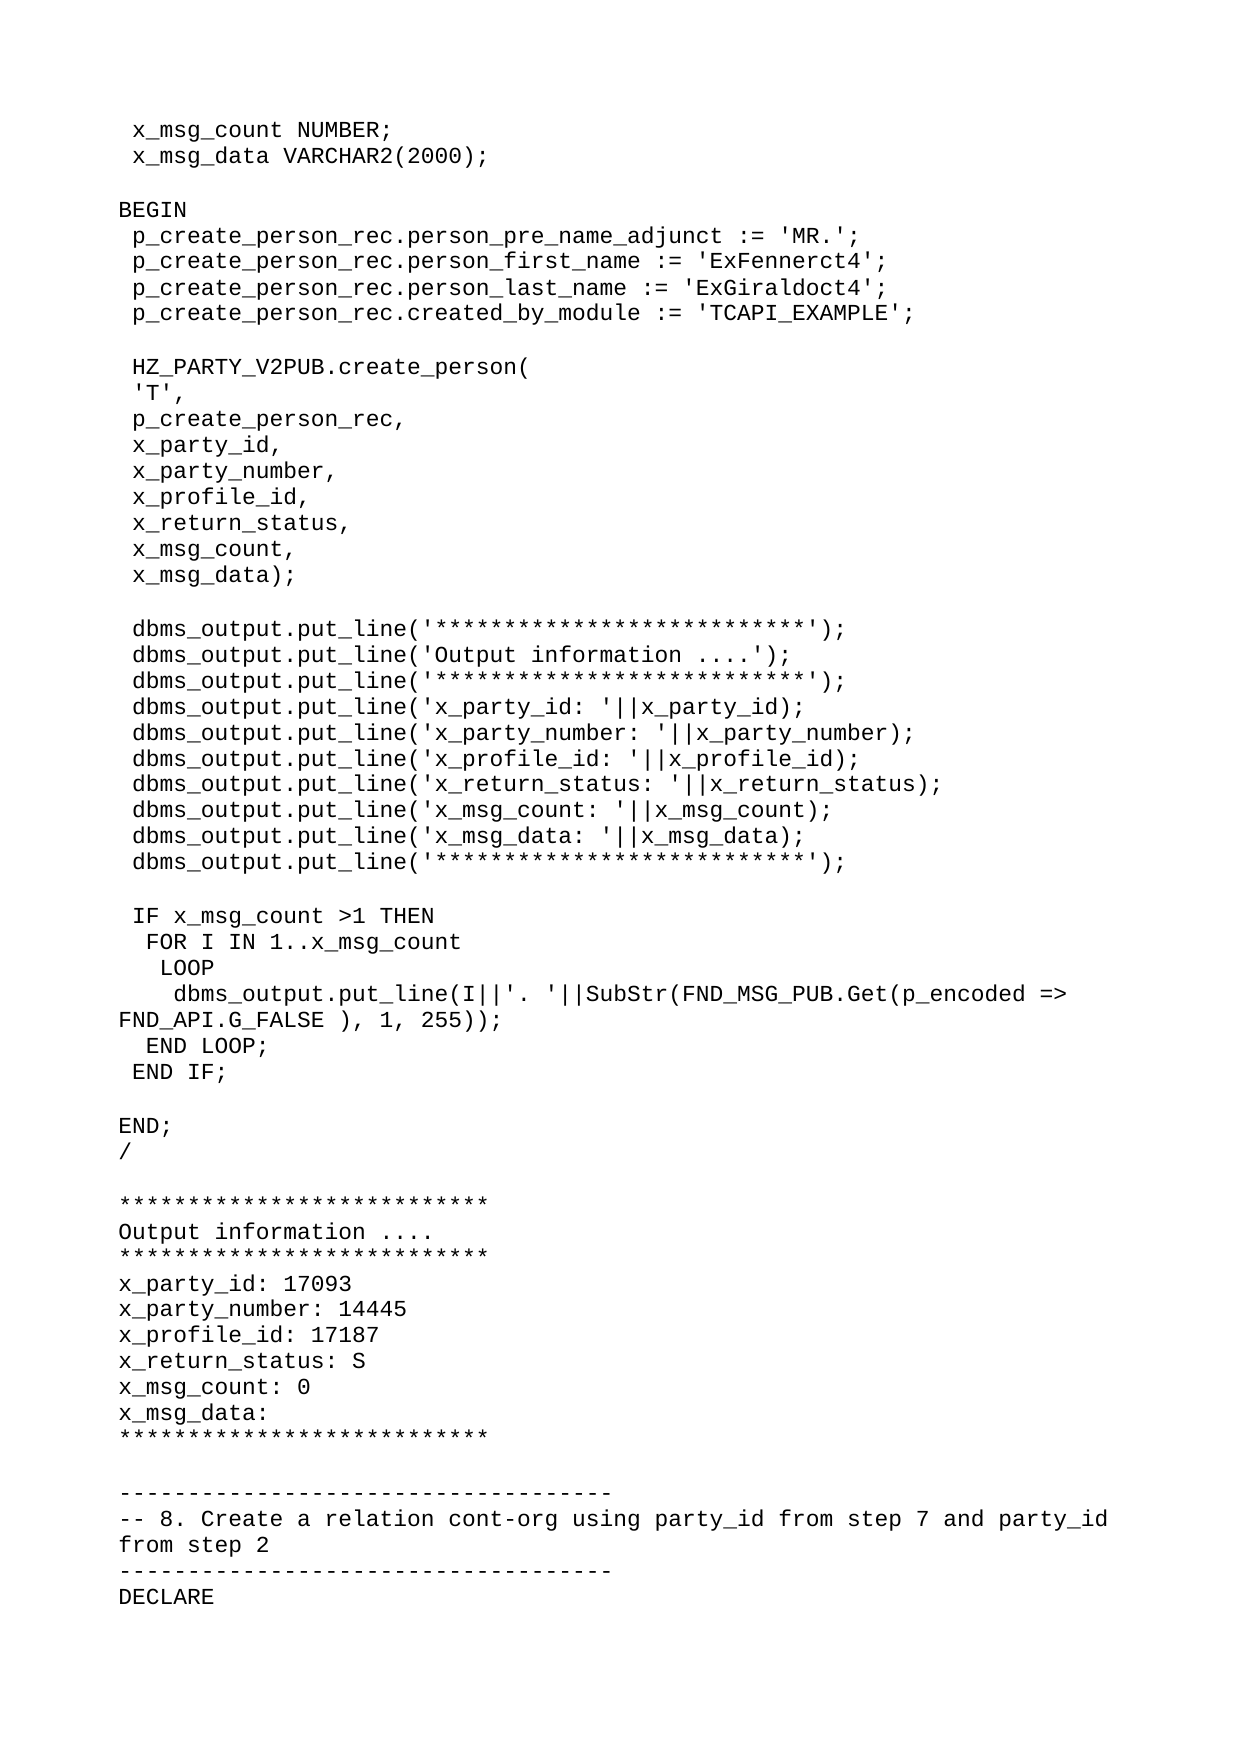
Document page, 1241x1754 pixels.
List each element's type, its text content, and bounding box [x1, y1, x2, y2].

text ------------------------------------ [118, 1481, 1122, 1507]
text dbms_output.put_line('***************************'); [118, 851, 1122, 877]
text p_create_person_rec.person_first_name := 'ExFennerct4'; [118, 250, 1122, 276]
text p_create_person_rec.person_pre_name_adjunct := 'MR.'; [118, 224, 1122, 250]
text x_profile_id: 17187 [118, 1324, 1122, 1350]
text x_return_status, [118, 511, 1122, 537]
text x_msg_count, [118, 537, 1122, 563]
text dbms_output.put_line('Output information ....'); [118, 643, 1122, 669]
text LOOP [118, 956, 1122, 982]
text END IF; [118, 1060, 1122, 1086]
text IF x_msg_count >1 THEN [118, 904, 1122, 931]
text dbms_output.put_line('x_profile_id: '||x_profile_id); [118, 747, 1122, 773]
text x_party_number, [118, 459, 1122, 485]
text dbms_output.put_line('x_msg_count: '||x_msg_count); [118, 799, 1122, 825]
text -- 8. Create a relation cont-org using party_id from step 7 and party_id from step 2 [118, 1507, 1122, 1559]
text p_create_person_rec.person_last_name := 'ExGiraldoct4'; [118, 276, 1122, 302]
text x_msg_data); [118, 563, 1122, 589]
text dbms_output.put_line('***************************'); [118, 669, 1122, 695]
text x_party_id: 17093 [118, 1272, 1122, 1298]
text END LOOP; [118, 1034, 1122, 1060]
text p_create_person_rec.created_by_module := 'TCAPI_EXAMPLE'; [118, 302, 1122, 328]
text END; [118, 1114, 1122, 1140]
text HZ_PARTY_V2PUB.create_person( [118, 356, 1122, 382]
text dbms_output.put_line('x_party_id: '||x_party_id); [118, 695, 1122, 721]
text dbms_output.put_line('x_return_status: '||x_return_status); [118, 773, 1122, 799]
text x_return_status: S [118, 1350, 1122, 1376]
text BEGIN [118, 198, 1122, 224]
text ------------------------------------ [118, 1559, 1122, 1585]
text Output information .... [118, 1220, 1122, 1246]
text x_msg_data VARCHAR2(2000); [118, 144, 1122, 170]
text x_msg_count NUMBER; [118, 118, 1122, 144]
text x_msg_count: 0 [118, 1376, 1122, 1402]
text 'T', [118, 382, 1122, 408]
text p_create_person_rec, [118, 408, 1122, 433]
text *************************** [118, 1427, 1122, 1453]
text dbms_output.put_line('x_msg_data: '||x_msg_data); [118, 825, 1122, 851]
text x_party_number: 14445 [118, 1298, 1122, 1324]
text / [118, 1140, 1122, 1166]
text DECLARE [118, 1585, 1122, 1611]
text FOR I IN 1..x_msg_count [118, 931, 1122, 956]
text *************************** [118, 1246, 1122, 1272]
text dbms_output.put_line('x_party_number: '||x_party_number); [118, 721, 1122, 747]
text x_msg_data: [118, 1402, 1122, 1427]
text *************************** [118, 1194, 1122, 1220]
text dbms_output.put_line('***************************'); [118, 617, 1122, 643]
text x_profile_id, [118, 485, 1122, 511]
text x_party_id, [118, 433, 1122, 459]
text dbms_output.put_line(I||'. '||SubStr(FND_MSG_PUB.Get(p_encoded => FND_API.G_FALSE ), 1, 255)); [118, 982, 1122, 1034]
